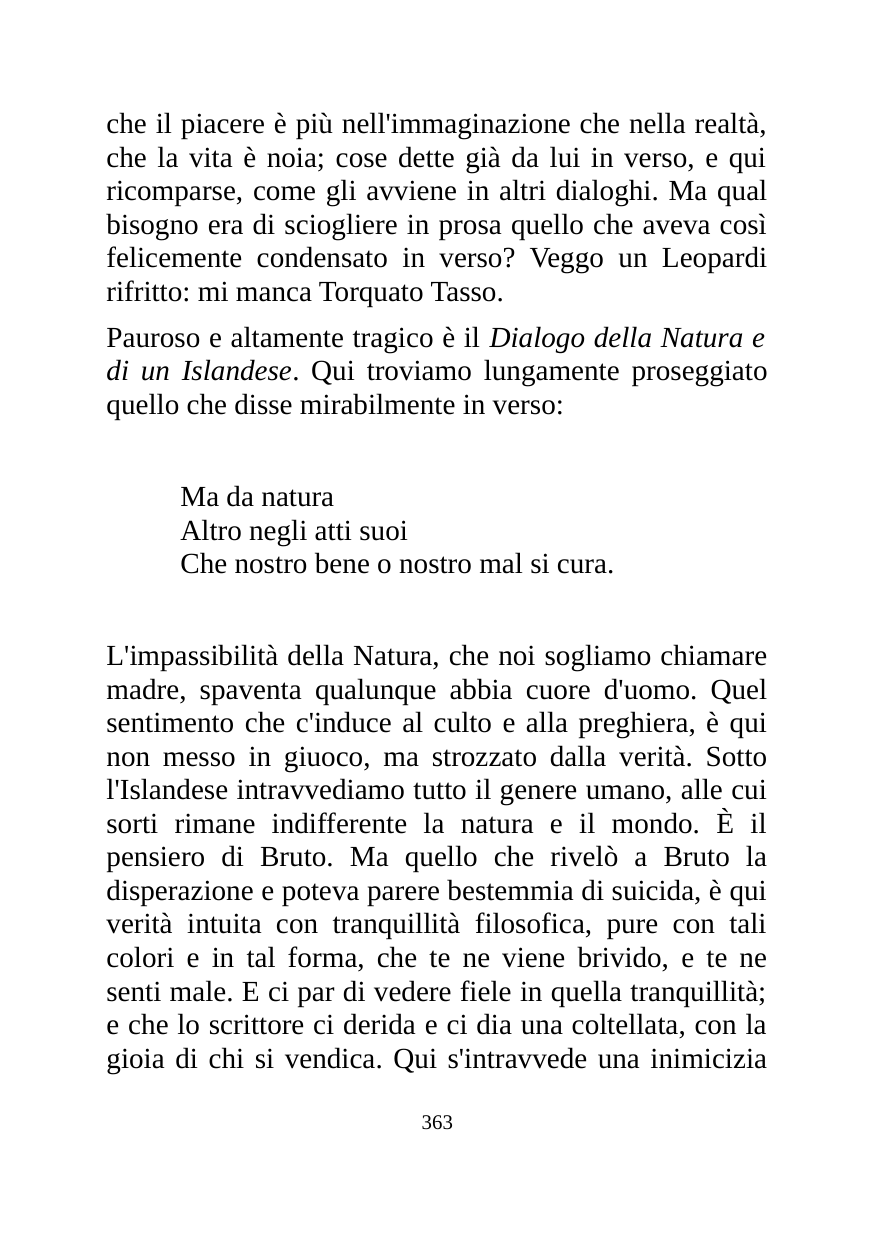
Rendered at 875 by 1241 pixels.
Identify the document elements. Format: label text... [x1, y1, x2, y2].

text che il piacere è più nell'immaginazione che nella realtà, che la vita è noia; cose dette già da lui in verso, e qui ricomparse, come gli avviene in altri dialoghi. Ma qual bisogno era di sciogliere in prosa quello che aveva così felicemente condensato in verso? Veggo un Leopardi rifritto: mi manca Torquato Tasso. [106, 106, 768, 307]
text Pauroso e altamente tragico è il Dialogo della Natura e di un Islandese. Qui troviamo lungamente proseggiato quello che disse mirabilmente in verso: [106, 320, 768, 421]
text L'impassibilità della Natura, che noi sogliamo chiamare madre, spaventa qualunque abbia cuore d'uomo. Quel sentimento che c'induce al culto e alla preghiera, è qui non messo in giuoco, ma strozzato dalla verità. Sotto l'Islandese intravvediamo tutto il genere umano, alle cui sorti rimane indifferente la natura e il mondo. È il pensiero di Bruto. Ma quello che rivelò a Bruto la disperazione e poteva parere bestemmia di suicida, è qui verità intuita con tranquillità filosofica, pure con tali colori e in tal forma, che te ne viene brivido, e te ne senti male. E ci par di vedere fiele in quella tranquillità; e che lo scrittore ci derida e ci dia una coltellata, con la gioia di chi si vendica. Qui s'intravvede una inimicizia [106, 638, 768, 1074]
text Ma da natura Altro negli atti suoi Che nostro bene o nostro mal si cura. [180, 479, 768, 580]
